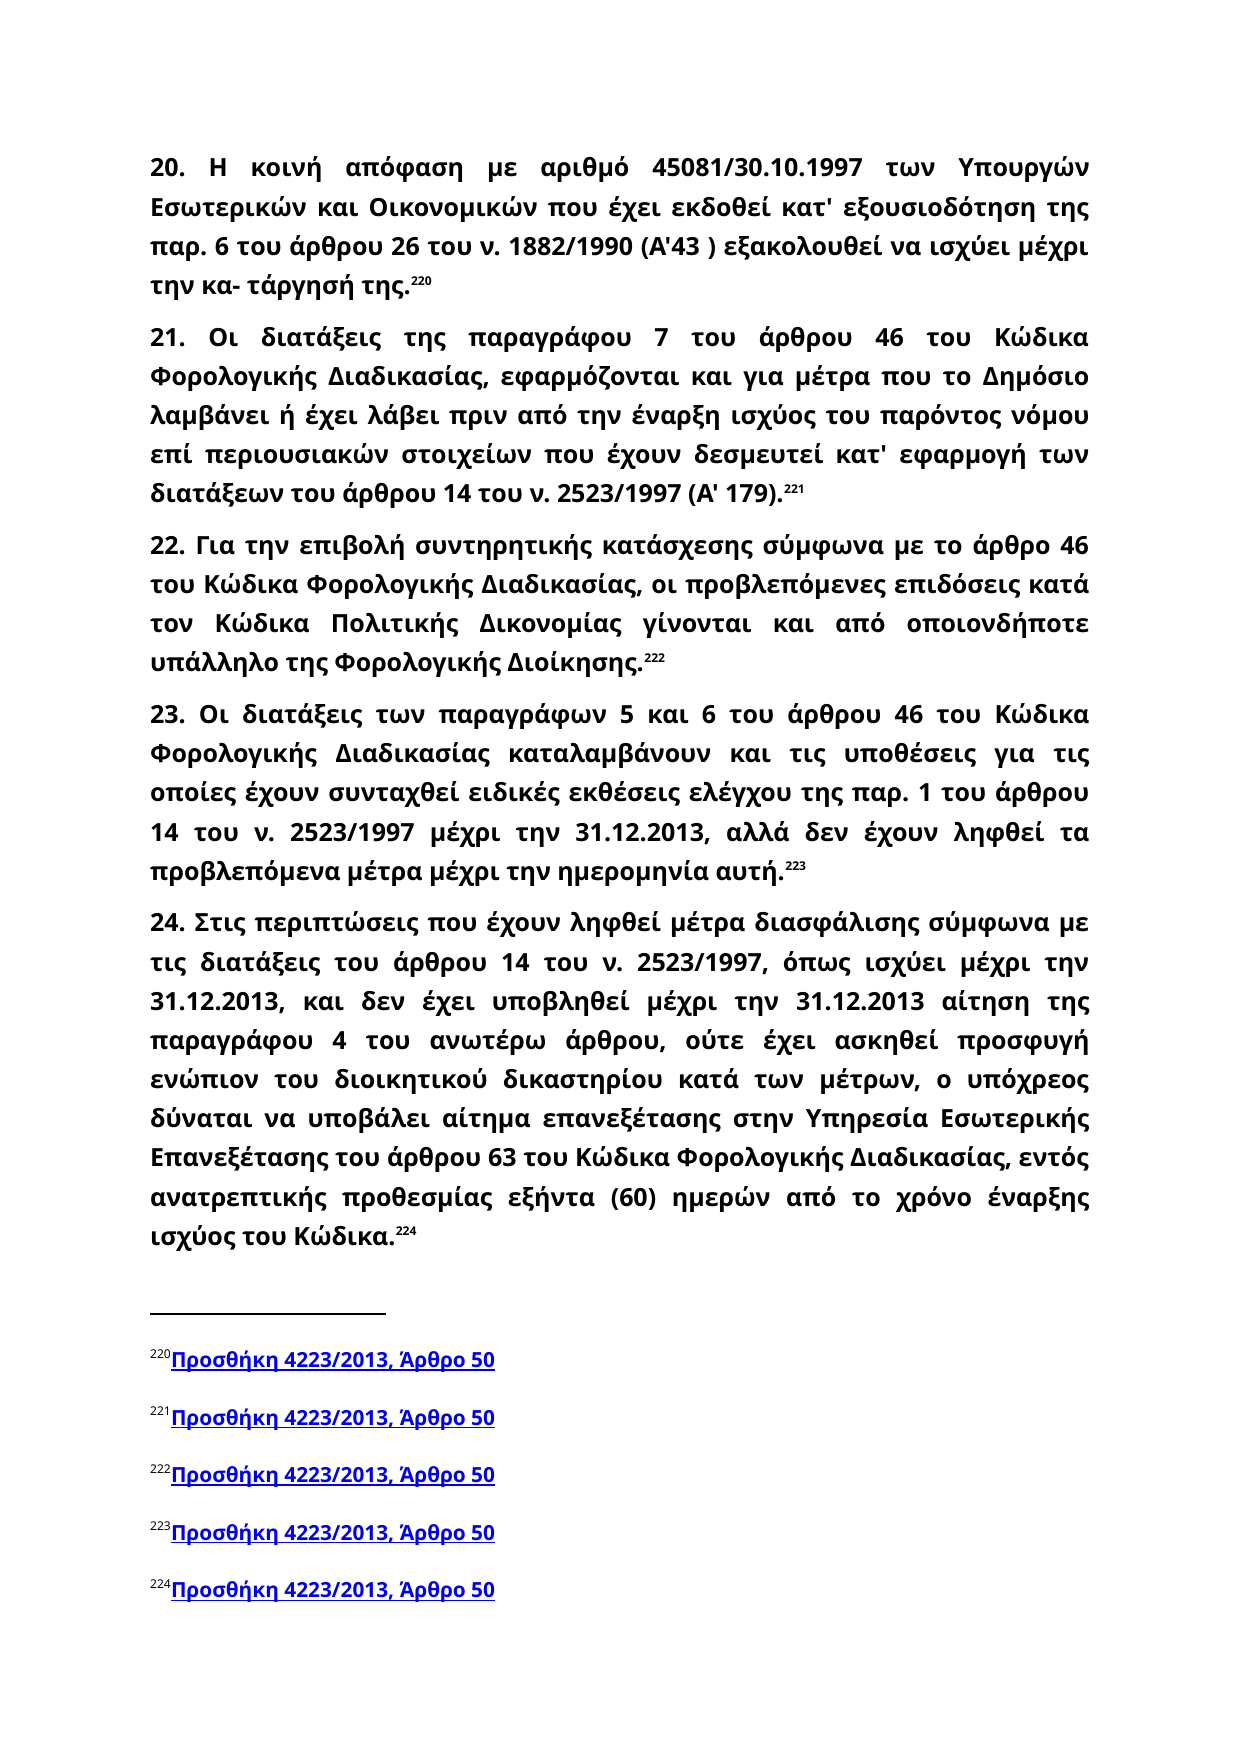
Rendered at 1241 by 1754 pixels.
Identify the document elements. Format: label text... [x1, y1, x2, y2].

text Προσθήκη 4223/2013, Άρθρο 50 [150, 1345, 1090, 1373]
text 21. Οι διατάξεις της παραγράφου 7 του άρθρου 46 του Κώδικα Φορολογικής Διαδικασίας, εφαρμόζονται και για μέτρα που το Δημόσιο λαμβάνει ή έχει λάβει πριν από την έναρξη ισχύος του παρόντος νόμου επί περιουσιακών στοιχείων που έχουν δεσμευτεί κατ' εφαρμογή των διατάξεων του άρθρου 14 του ν. 2523/1997 (Α' 179). [150, 319, 1090, 510]
text 24. Στις περιπτώσεις που έχουν ληφθεί μέτρα διασφάλισης σύμφωνα με τις διατάξεις του άρθρου 14 του ν. 2523/1997, όπως ισχύει μέχρι την 31.12.2013, και δεν έχει υποβληθεί μέχρι την 31.12.2013 αίτηση της παραγράφου 4 του ανωτέρω άρθρου, ούτε έχει ασκηθεί προσφυγή ενώπιον του διοικητικού δικαστηρίου κατά των μέτρων, ο υπόχρεος δύναται να υποβάλει αίτημα επανεξέτασης στην Υπηρεσία Εσωτερικής Επανεξέτασης του άρθρου 63 του Κώδικα Φορολογικής Διαδικασίας, εντός ανατρεπτικής προθεσμίας εξήντα (60) ημερών από το χρόνο έναρξης ισχύος του Κώδικα. [150, 905, 1090, 1252]
text 20. Η κοινή απόφαση με αριθμό 45081/30.10.1997 των Υπουργών Εσωτερικών και Οικονομικών που έχει εκδοθεί κατ' εξουσιοδότηση της παρ. 6 του άρθρου 26 του ν. 1882/1990 (Α'43 ) εξακολουθεί να ισχύει μέχρι την κα- τάργησή της. [150, 150, 1090, 302]
text Προσθήκη 4223/2013, Άρθρο 50 [150, 1460, 1090, 1489]
text 23. Οι διατάξεις των παραγράφων 5 και 6 του άρθρου 46 του Κώδικα Φορολογικής Διαδικασίας καταλαμβάνουν και τις υποθέσεις για τις οποίες έχουν συνταχθεί ειδικές εκθέσεις ελέγχου της παρ. 1 του άρθρου 14 του ν. 2523/1997 μέχρι την 31.12.2013, αλλά δεν έχουν ληφθεί τα προβλεπόμενα μέτρα μέχρι την ημερομηνία αυτή. [150, 697, 1090, 887]
text Προσθήκη 4223/2013, Άρθρο 50 [150, 1518, 1090, 1546]
text Προσθήκη 4223/2013, Άρθρο 50 [150, 1403, 1090, 1431]
text Προσθήκη 4223/2013, Άρθρο 50 [150, 1576, 1090, 1604]
text 22. Για την επιβολή συντηρητικής κατάσχεσης σύμφωνα με το άρθρο 46 του Κώδικα Φορολογικής Διαδικασίας, οι προβλεπόμενες επιδόσεις κατά τον Κώδικα Πολιτικής Δικονομίας γίνονται και από οποιονδήποτε υπάλληλο της Φορολογικής Διοίκησης. [150, 527, 1090, 679]
